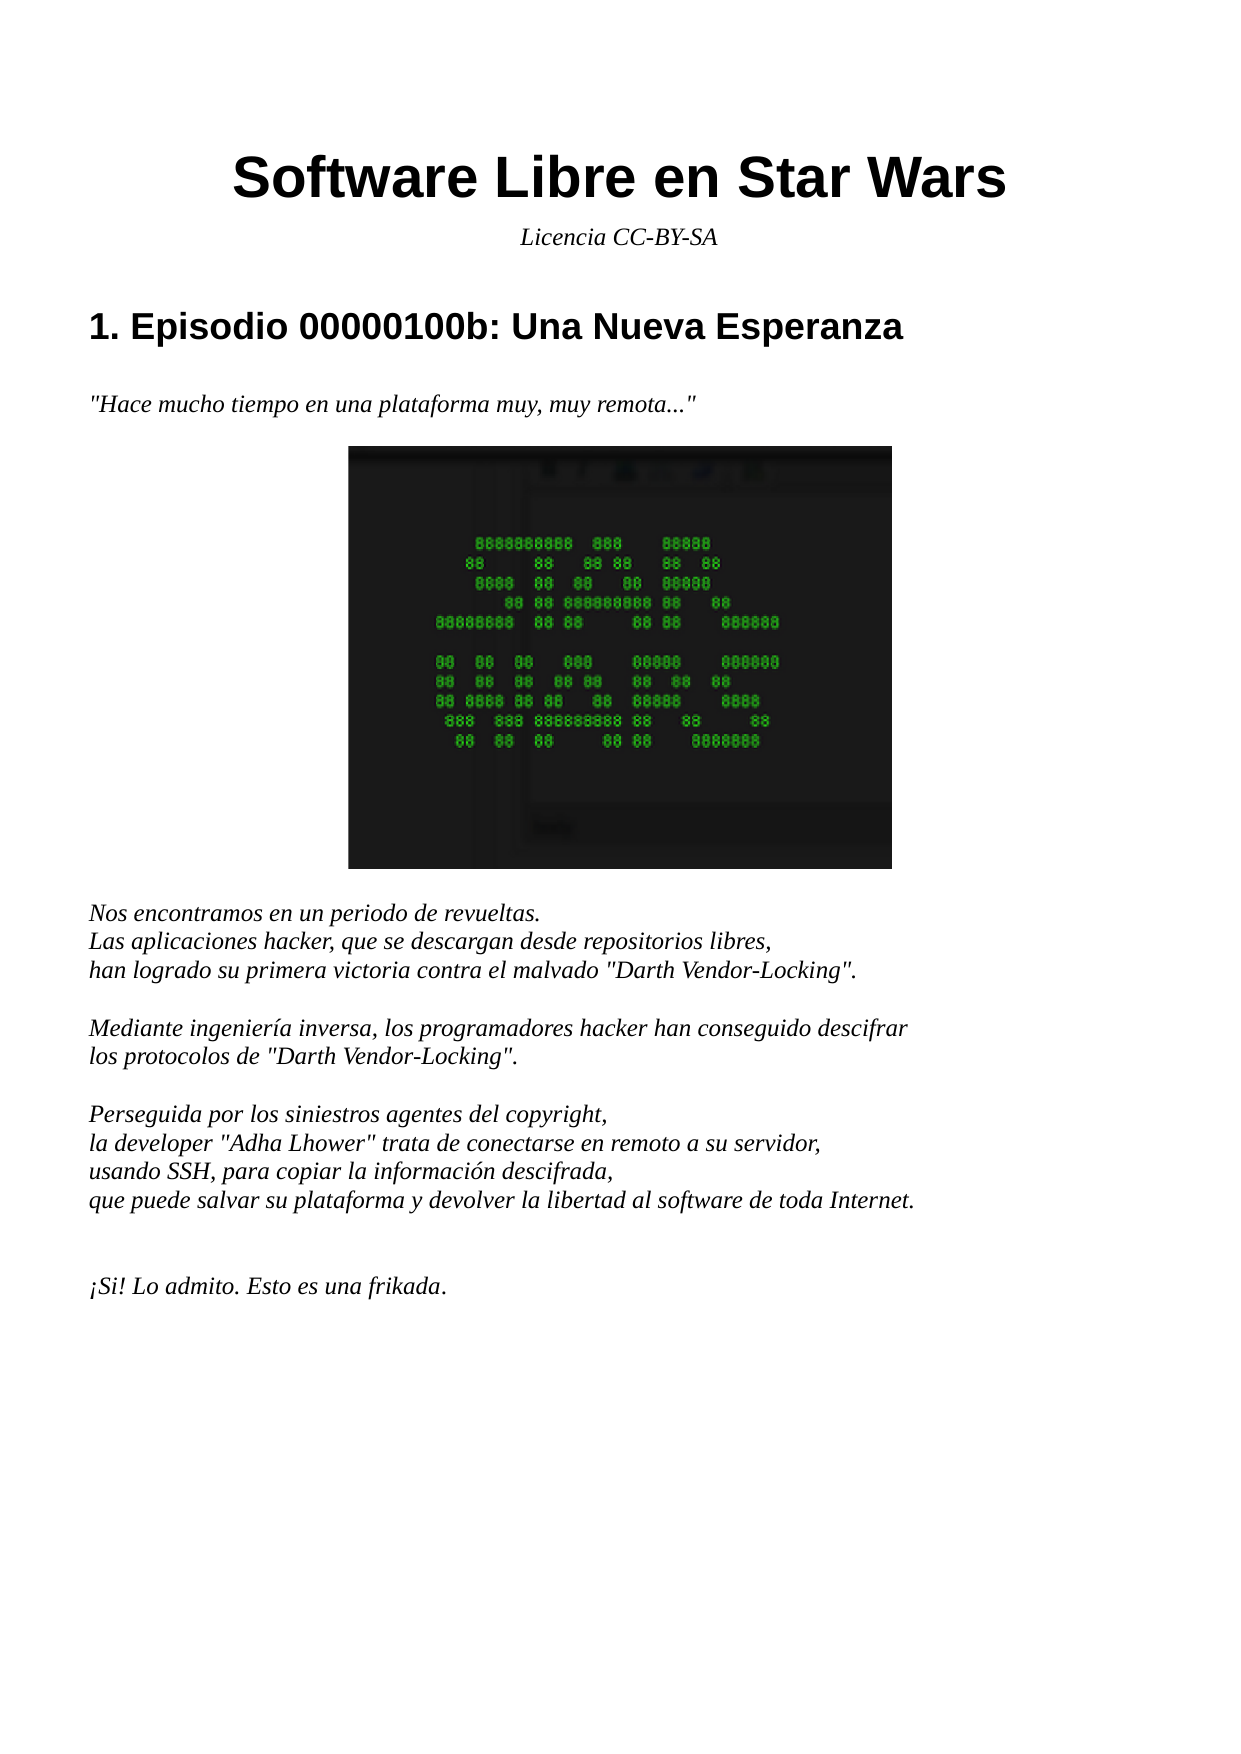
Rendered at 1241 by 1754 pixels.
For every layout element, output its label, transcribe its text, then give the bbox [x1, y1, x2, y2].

text Nos encontramos en un periodo de revueltas. [88, 898, 1152, 926]
text ¡Si! Lo admito. Esto es una frikada. [88, 1271, 1152, 1300]
text que puede salvar su plataforma y devolver la libertad al software de toda Internet. [88, 1185, 1152, 1214]
text "Hace mucho tiempo en una plataforma muy, muy remota..." [88, 389, 1152, 417]
text han logrado su primera victoria contra el malvado "Darth Vendor-Locking". [88, 955, 1152, 984]
text Perseguida por los siniestros agentes del copyright, [88, 1099, 1152, 1128]
text usando SSH, para copiar la información descifrada, [88, 1156, 1152, 1185]
picture [348, 446, 892, 869]
text Mediante ingeniería inversa, los programadores hacker han conseguido descifrar [88, 1013, 1152, 1041]
subtitle 1. Episodio 00000100b: Una Nueva Esperanza [88, 304, 1152, 347]
text Las aplicaciones hacker, que se descargan desde repositorios libres, [88, 926, 1152, 955]
text la developer "Adha Lhower" trata de conectarse en remoto a su servidor, [88, 1128, 1152, 1156]
text los protocolos de "Darth Vendor-Locking". [88, 1041, 1152, 1070]
title Software Libre en Star Wars [88, 142, 1152, 209]
text Licencia CC-BY-SA [88, 222, 1152, 251]
